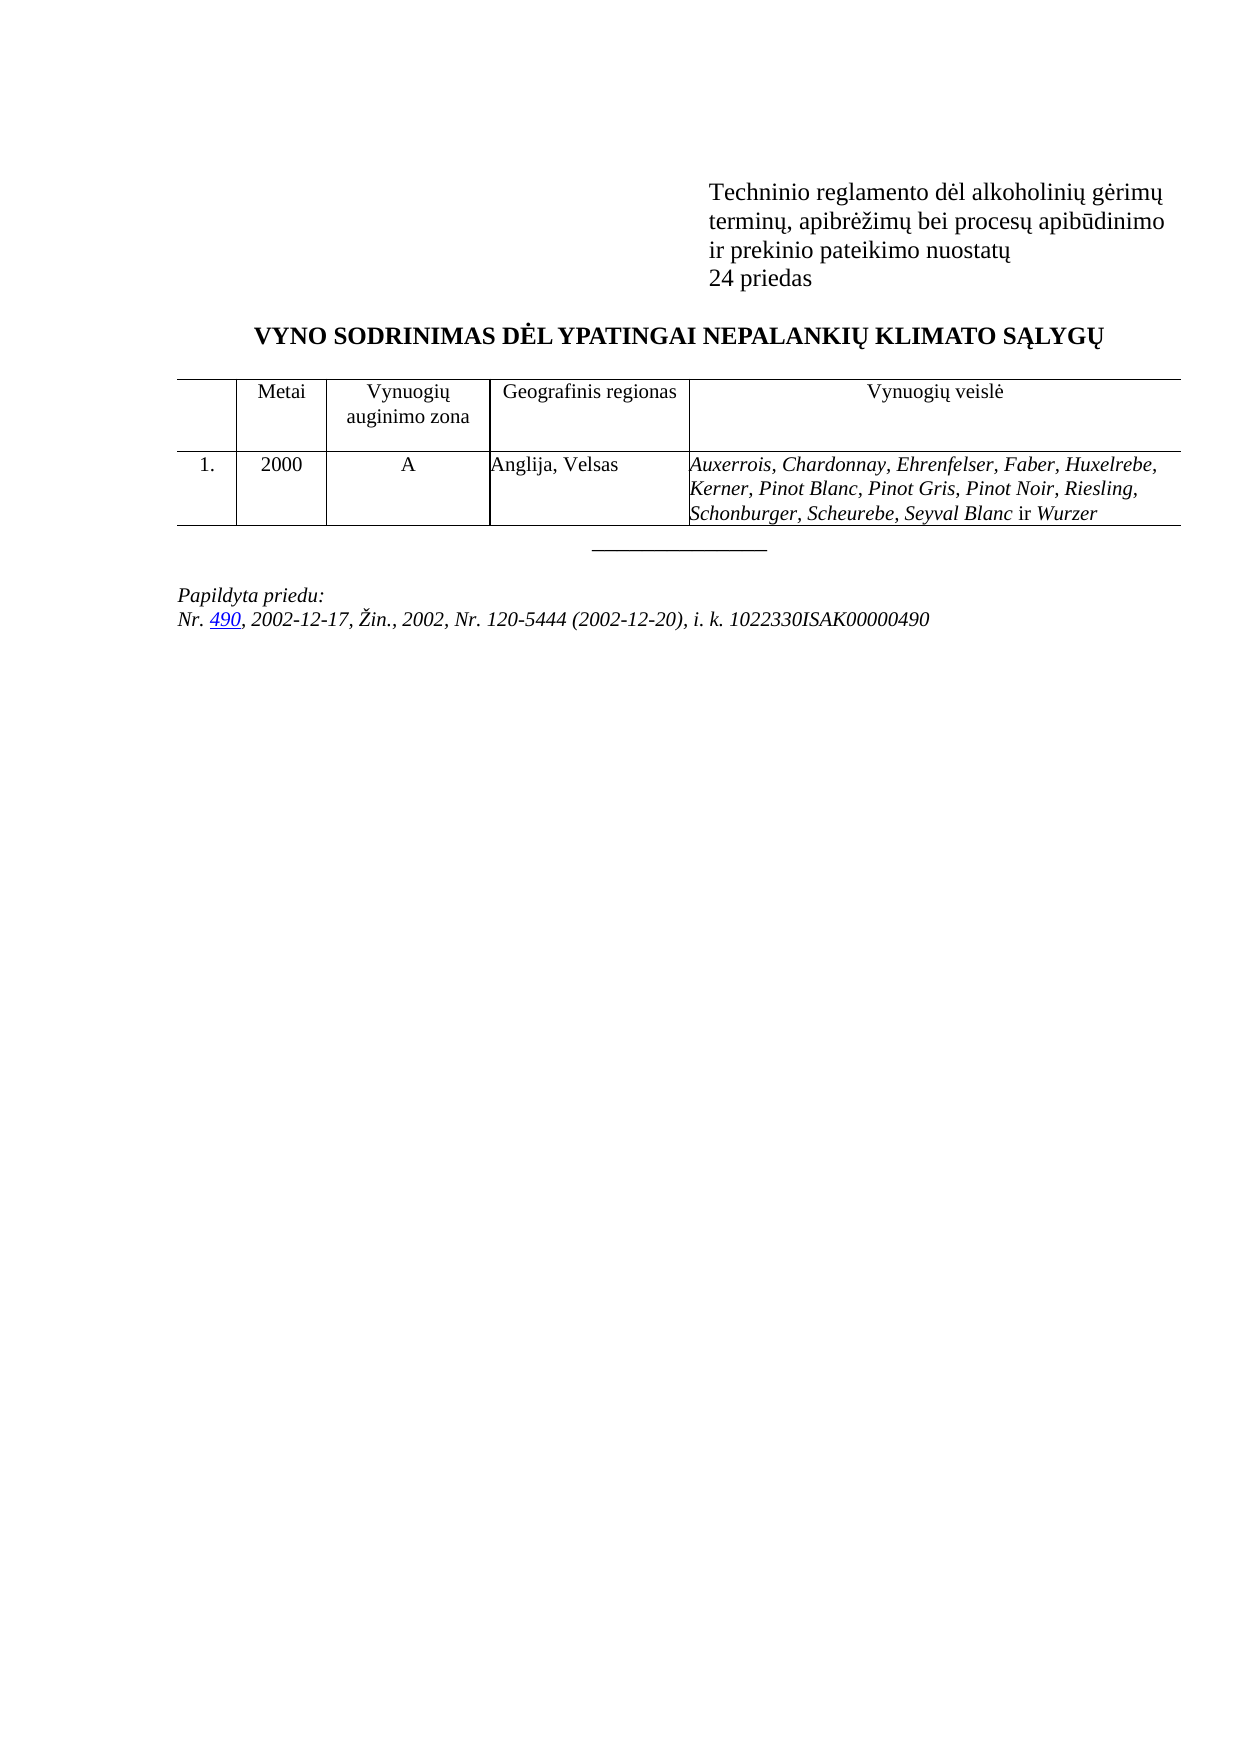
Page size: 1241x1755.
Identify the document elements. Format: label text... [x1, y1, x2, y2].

text terminų, apibrėžimų bei procesų apibūdinimo [177, 206, 1181, 235]
text Nr. 490, 2002-12-17, Žin., 2002, Nr. 120-5444 (2002-12-20), i. k. 1022330ISAK00000490 [177, 607, 1181, 631]
table_header Geografinis regionas [491, 380, 689, 451]
table_header [177, 380, 236, 451]
text ir prekinio pateikimo nuostatų [177, 235, 1181, 263]
text ______________ [177, 526, 1181, 554]
text Papildyta priedu: [177, 583, 1181, 607]
table_header Vynuogių auginimo zona [327, 380, 489, 451]
text 24 priedas [177, 263, 1181, 292]
table_cell A [327, 452, 489, 524]
table_cell 1. [177, 452, 236, 524]
table_header Vynuogių veislė [690, 380, 1181, 451]
text VYNO Sodrinimas dėl ypatingai nepalankių klimatO sąlygų [177, 321, 1181, 350]
table_cell Auxerrois, Chardonnay, Ehrenfelser, Faber, Huxelrebe, Kerner, Pinot Blanc, Pinot Gris, Pinot Noir, Riesling, Schonburger, Scheurebe, Seyval Blanc ir Wurzer [690, 452, 1181, 524]
table_cell 2000 [237, 452, 326, 524]
text Techninio reglamento dėl alkoholinių gėrimų [177, 177, 1181, 206]
table_header Metai [237, 380, 326, 451]
table_cell Anglija, Velsas [491, 452, 689, 524]
